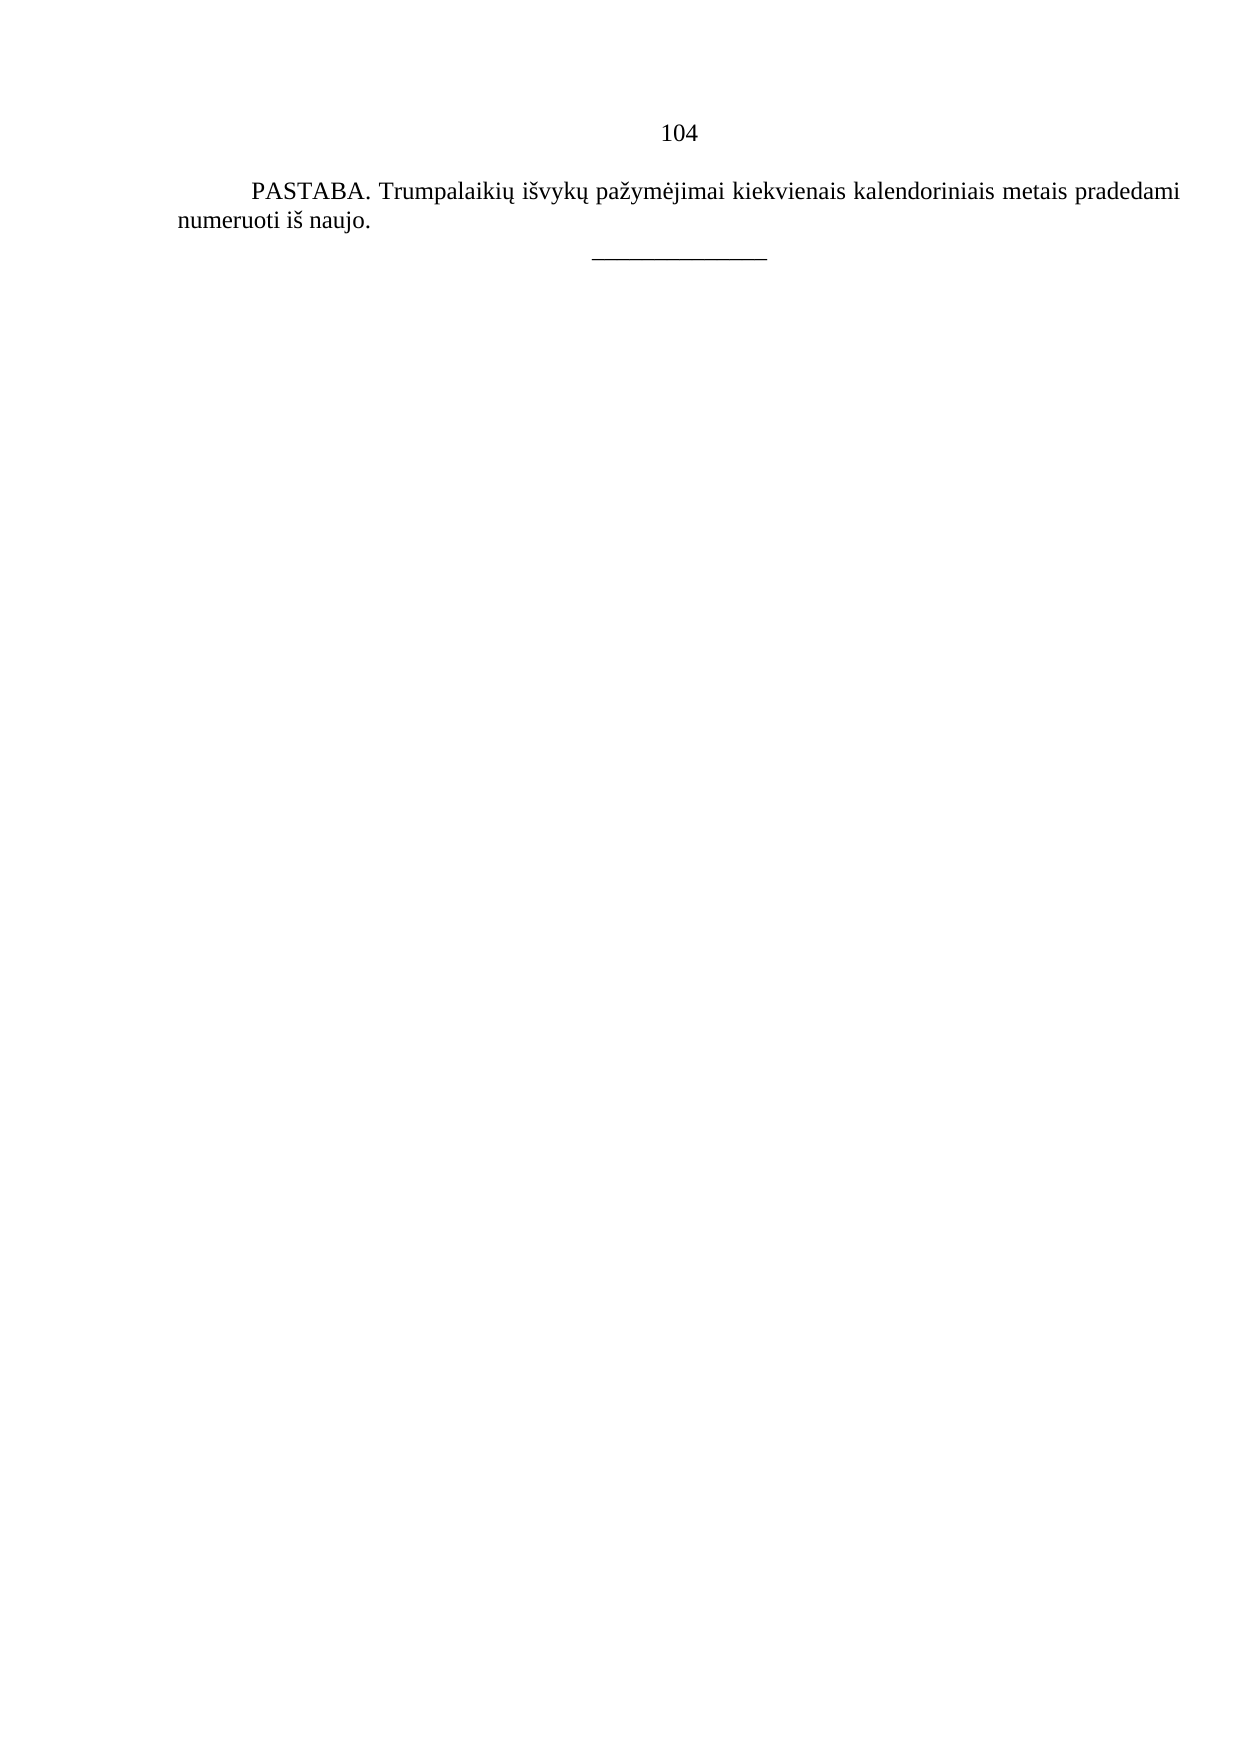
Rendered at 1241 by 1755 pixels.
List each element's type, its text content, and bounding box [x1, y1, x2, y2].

text ______________ [177, 234, 1181, 263]
text PASTABA. Trumpalaikių išvykų pažymėjimai kiekvienais kalendoriniais metais pradedami numeruoti iš naujo. [177, 176, 1181, 234]
